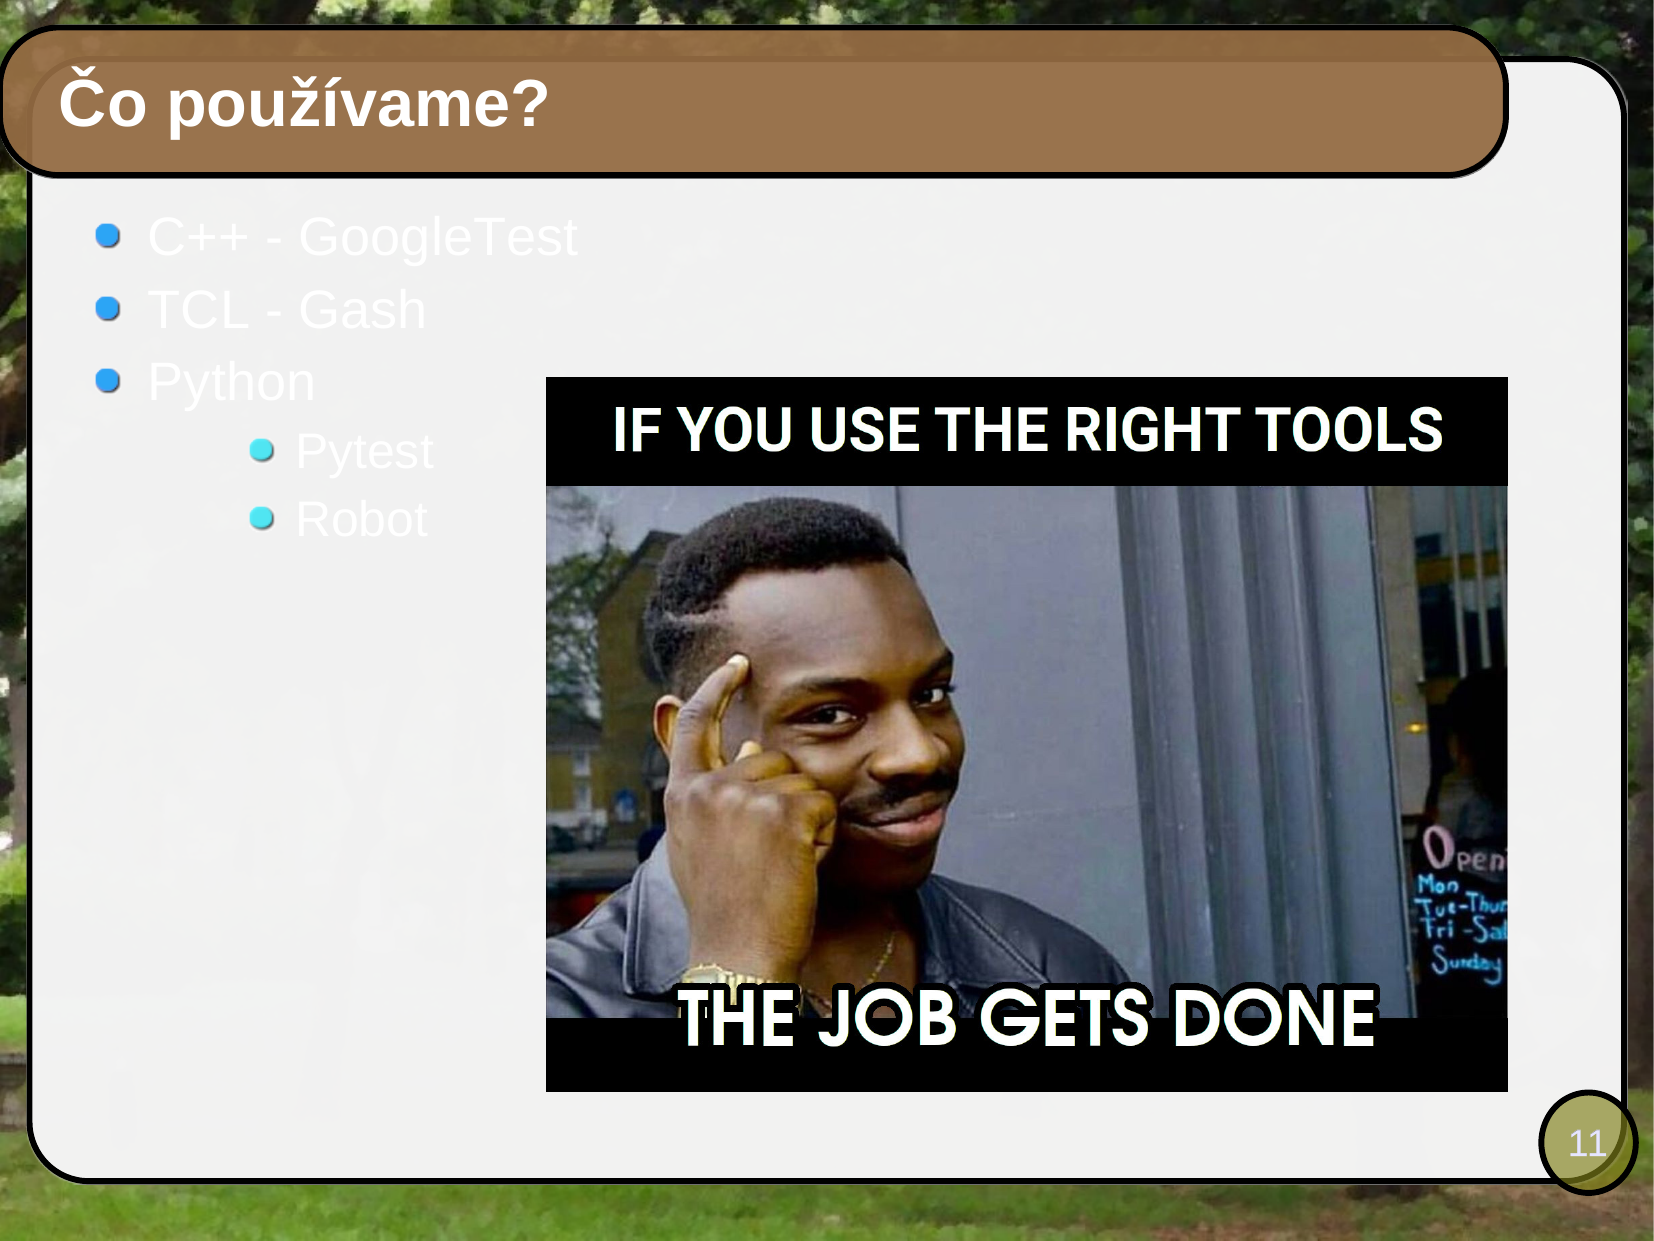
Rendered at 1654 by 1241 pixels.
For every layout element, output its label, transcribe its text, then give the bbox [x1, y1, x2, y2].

list C++ - GoogleTest TCL - Gash Python Pytest Robot [59, 206, 1595, 1152]
picture [0, 0, 1654, 1241]
picture [546, 377, 1508, 1092]
title Čo používame? [59, 29, 1447, 178]
